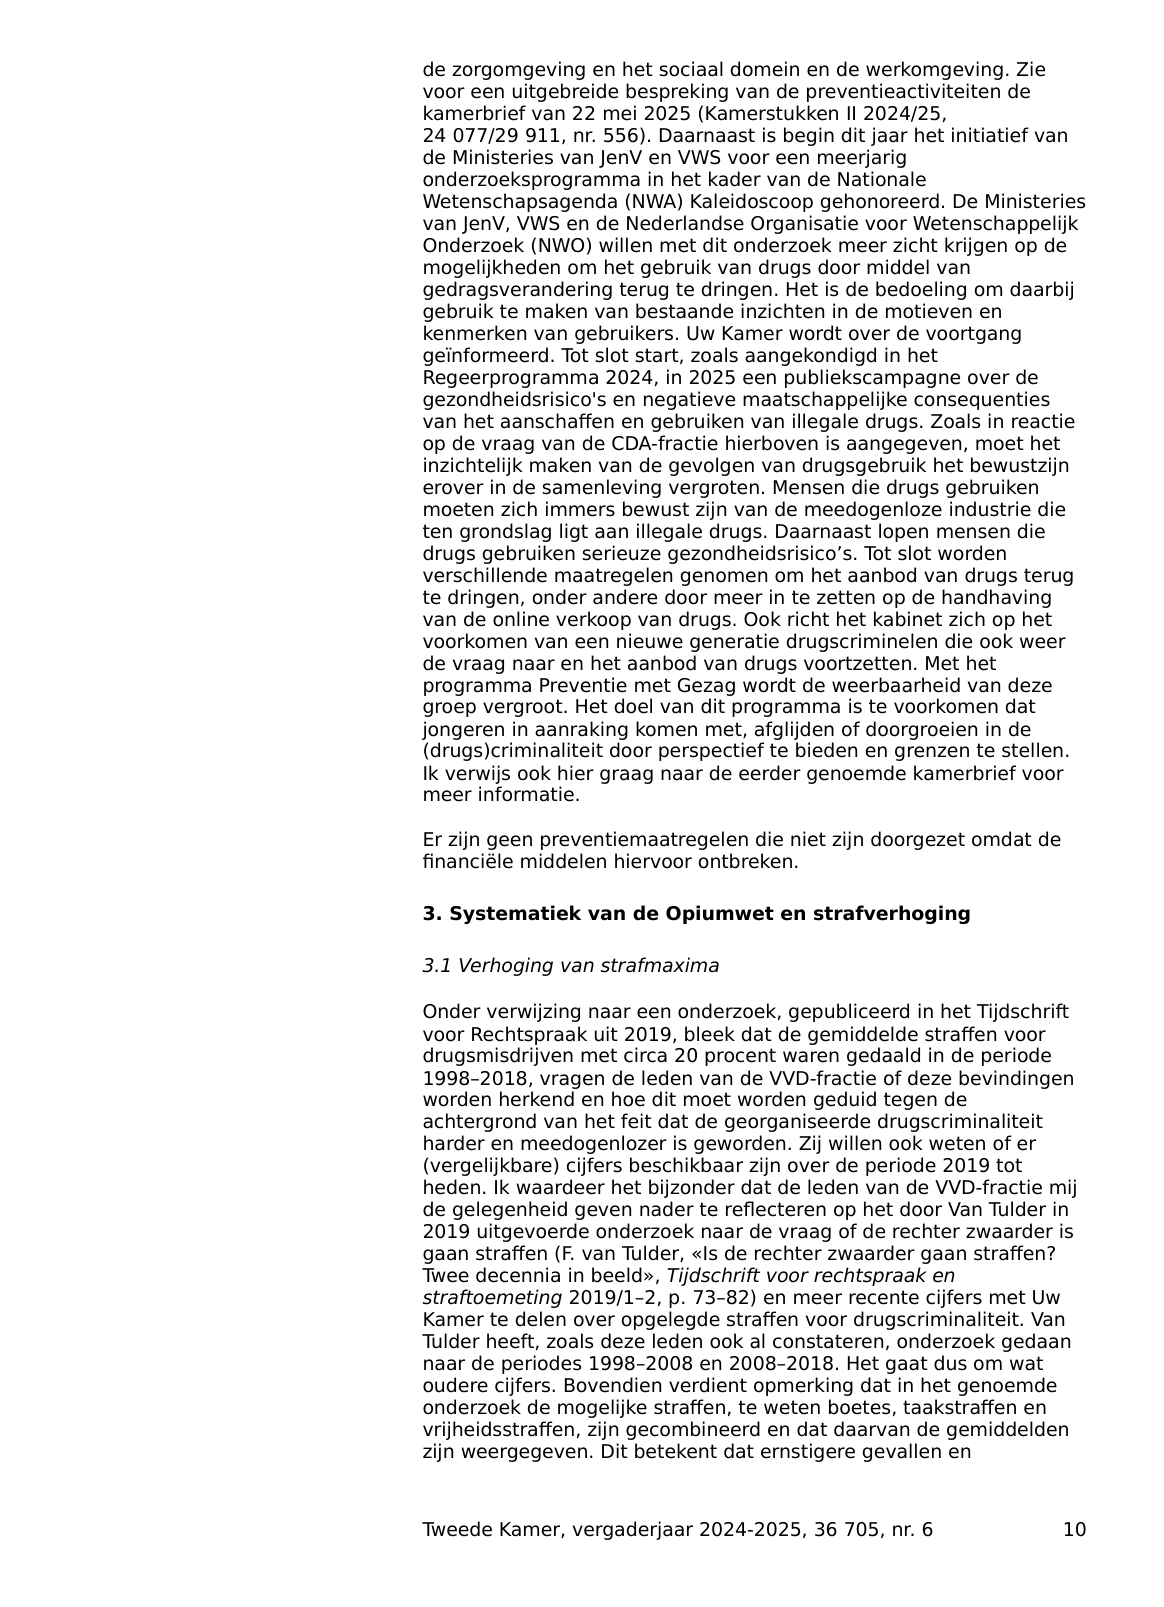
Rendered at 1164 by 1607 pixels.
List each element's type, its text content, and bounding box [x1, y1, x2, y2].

text Onder verwijzing naar een onderzoek, gepubliceerd in het Tijdschrift voor Rechtspraak uit 2019, bleek dat de gemiddelde straffen voor drugsmisdrijven met circa 20 procent waren gedaald in de periode 1998–2018, vragen de leden van de VVD-fractie of deze bevindingen worden herkend en hoe dit moet worden geduid tegen de achtergrond van het feit dat de georganiseerde drugscriminaliteit harder en meedogenlozer is geworden. Zij willen ook weten of er (vergelijkbare) cijfers beschikbaar zijn over de periode 2019 tot heden. Ik waardeer het bijzonder dat de leden van de VVD-fractie mij de gelegenheid geven nader te reflecteren op het door Van Tulder in 2019 uitgevoerde onderzoek naar de vraag of de rechter zwaarder is gaan straffen (F. van Tulder, «Is de rechter zwaarder gaan straffen? Twee decennia in beeld», Tijdschrift voor rechtspraak en straftoemeting 2019/1–2, p. 73–82) en meer recente cijfers met Uw Kamer te delen over opgelegde straffen voor drugscriminaliteit. Van Tulder heeft, zoals deze leden ook al constateren, onderzoek gedaan naar de periodes 1998–2008 en 2008–2018. Het gaat dus om wat oudere cijfers. Bovendien verdient opmerking dat in het genoemde onderzoek de mogelijke straffen, te weten boetes, taakstraffen en vrijheidsstraffen, zijn gecombineerd en dat daarvan de gemiddelden zijn weergegeven. Dit betekent dat ernstigere gevallen en [422, 1001, 1087, 1463]
text de zorgomgeving en het sociaal domein en de werkomgeving. Zie voor een uitgebreide bespreking van de preventieactiviteiten de kamerbrief van 22 mei 2025 (Kamerstukken II 2024/25, 24 077/29 911, nr. 556). Daarnaast is begin dit jaar het initiatief van de Ministeries van JenV en VWS voor een meerjarig onderzoeksprogramma in het kader van de Nationale Wetenschapsagenda (NWA) Kaleidoscoop gehonoreerd. De Ministeries van JenV, VWS en de Nederlandse Organisatie voor Wetenschappelijk Onderzoek (NWO) willen met dit onderzoek meer zicht krijgen op de mogelijkheden om het gebruik van drugs door middel van gedragsverandering terug te dringen. Het is de bedoeling om daarbij gebruik te maken van bestaande inzichten in de motieven en kenmerken van gebruikers. Uw Kamer wordt over de voortgang geïnformeerd. Tot slot start, zoals aangekondigd in het Regeerprogramma 2024, in 2025 een publiekscampagne over de gezondheidsrisico's en negatieve maatschappelijke consequenties van het aanschaffen en gebruiken van illegale drugs. Zoals in reactie op de vraag van de CDA-fractie hierboven is aangegeven, moet het inzichtelijk maken van de gevolgen van drugsgebruik het bewustzijn erover in de samenleving vergroten. Mensen die drugs gebruiken moeten zich immers bewust zijn van de meedogenloze industrie die ten grondslag ligt aan illegale drugs. Daarnaast lopen mensen die drugs gebruiken serieuze gezondheidsrisico’s. Tot slot worden verschillende maatregelen genomen om het aanbod van drugs terug te dringen, onder andere door meer in te zetten op de handhaving van de online verkoop van drugs. Ook richt het kabinet zich op het voorkomen van een nieuwe generatie drugscriminelen die ook weer de vraag naar en het aanbod van drugs voortzetten. Met het programma Preventie met Gezag wordt de weerbaarheid van deze groep vergroot. Het doel van dit programma is te voorkomen dat jongeren in aanraking komen met, afglijden of doorgroeien in de (drugs)criminaliteit door perspectief te bieden en grenzen te stellen. Ik verwijs ook hier graag naar de eerder genoemde kamerbrief voor meer informatie. [422, 59, 1087, 806]
subtitle 3. Systematiek van de Opiumwet en strafverhoging [422, 902, 1087, 924]
subtitle 3.1 Verhoging van strafmaxima [422, 954, 1087, 976]
text Er zijn geen preventiemaatregelen die niet zijn doorgezet omdat de financiële middelen hiervoor ontbreken. [422, 828, 1087, 872]
